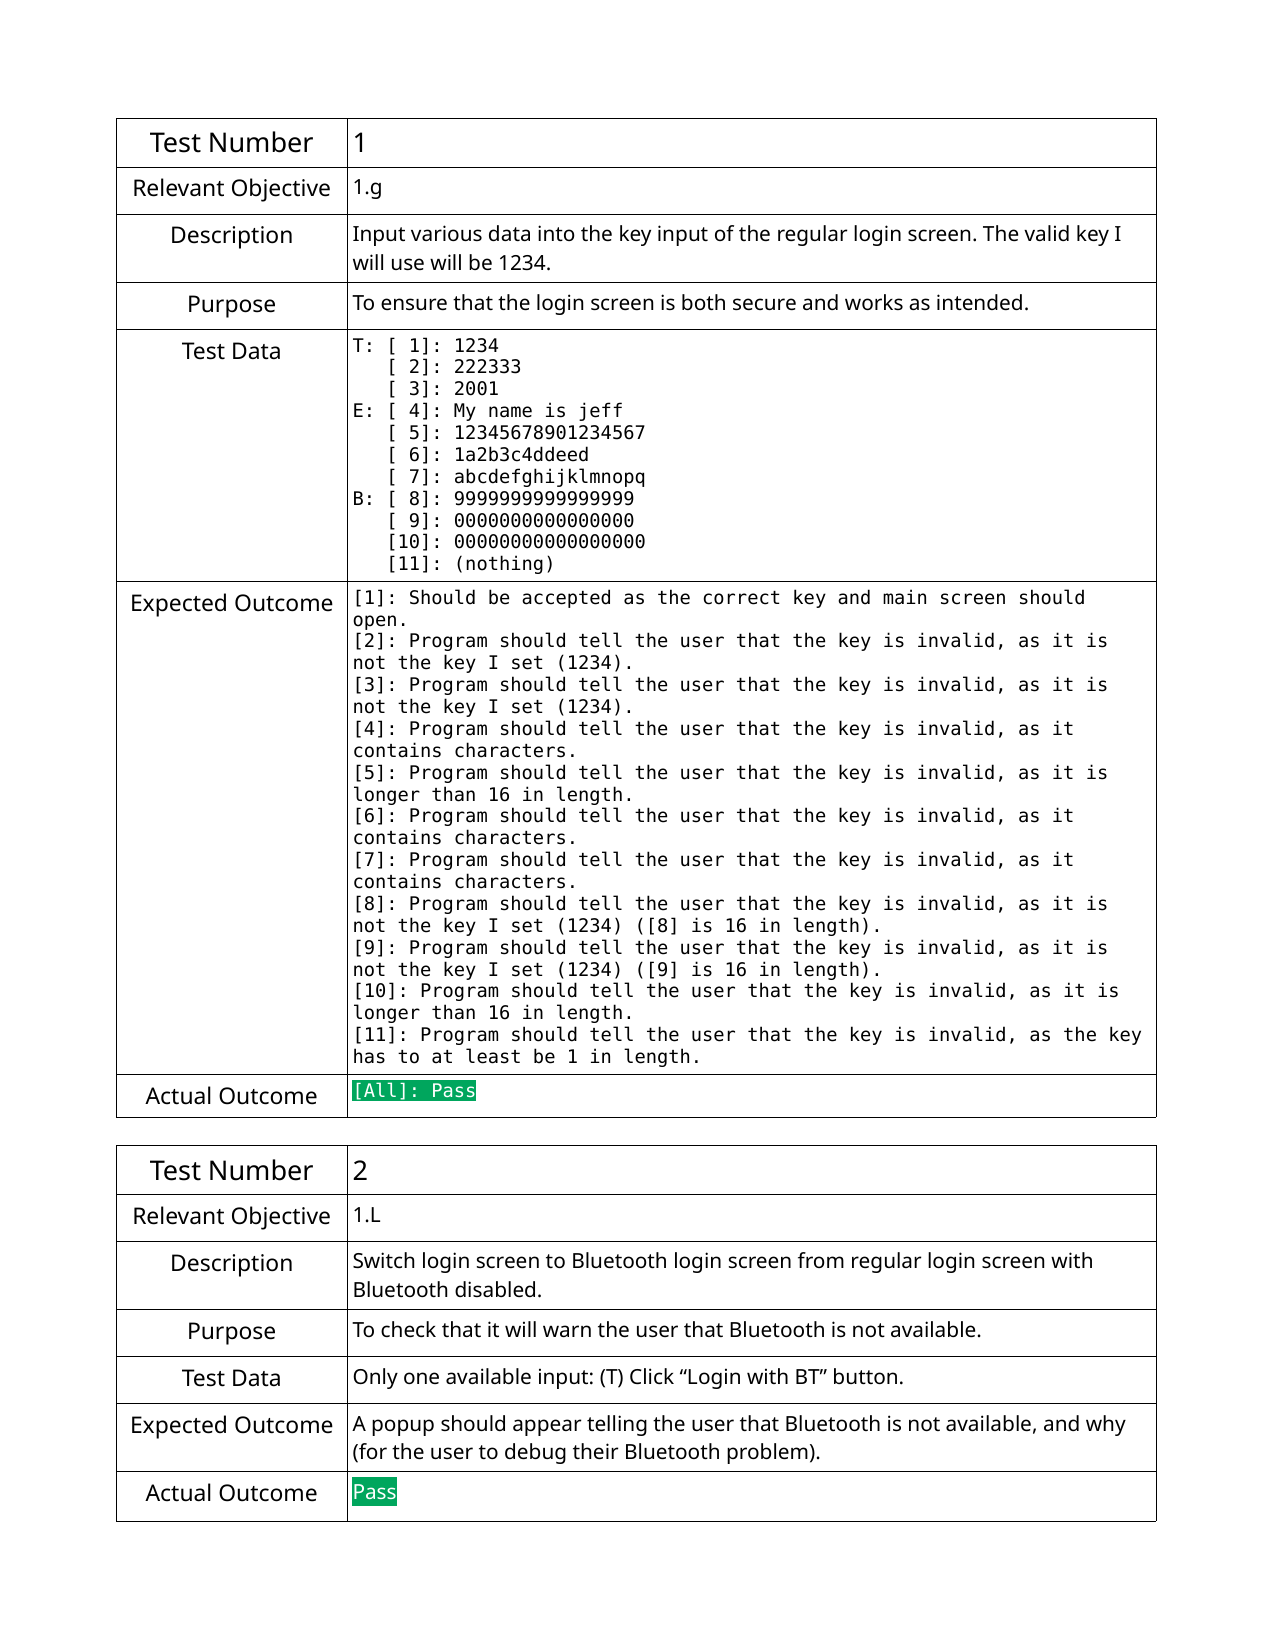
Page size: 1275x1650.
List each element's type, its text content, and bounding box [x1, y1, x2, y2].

table_cell Actual Outcome [117, 1075, 347, 1117]
table_cell [1]: Should be accepted as the correct key and main screen should open. [2]: Program should tell the user that the key is invalid, as it is not the key I set (1234). [3]: Program should tell the user that the key is invalid, as it is not the key I set (1234). [4]: Program should tell the user that the key is invalid, as it contains characters. [5]: Program should tell the user that the key is invalid, as it is longer than 16 in length. [6]: Program should tell the user that the key is invalid, as it contains characters. [7]: Program should tell the user that the key is invalid, as it contains characters. [8]: Program should tell the user that the key is invalid, as it is not the key I set (1234) ([8] is 16 in length). [9]: Program should tell the user that the key is invalid, as it is not the key I set (1234) ([9] is 16 in length). [10]: Program should tell the user that the key is invalid, as it is longer than 16 in length. [11]: Program should tell the user that the key is invalid, as the key has to at least be 1 in length. [348, 582, 1156, 1074]
table_cell [All]: Pass [348, 1075, 1156, 1117]
table_header Test Number [117, 1146, 347, 1194]
table_cell Description [117, 1242, 347, 1309]
table_cell Switch login screen to Bluetooth login screen from regular login screen with Bluetooth disabled. [348, 1242, 1156, 1309]
table_cell Relevant Objective [117, 1195, 347, 1241]
table_cell Input various data into the key input of the regular login screen. The valid key I will use will be 1234. [348, 215, 1156, 282]
table_cell To check that it will warn the user that Bluetooth is not available. [348, 1310, 1156, 1356]
table_cell Only one available input: (T) Click “Login with BT” button. [348, 1357, 1156, 1403]
table_cell Test Data [117, 330, 347, 581]
table_cell Pass [348, 1472, 1156, 1521]
table_cell Purpose [117, 283, 347, 329]
table_cell Description [117, 215, 347, 282]
table_cell 1.g [348, 168, 1156, 213]
table_cell To ensure that the login screen is both secure and works as intended. [348, 283, 1156, 329]
table_header 2 [348, 1146, 1156, 1194]
table_cell 1.L [348, 1195, 1156, 1241]
table_cell Relevant Objective [117, 168, 347, 213]
table_cell Expected Outcome [117, 1404, 347, 1471]
table_cell Expected Outcome [117, 582, 347, 1074]
table_cell Test Data [117, 1357, 347, 1403]
table_cell Actual Outcome [117, 1472, 347, 1521]
table_cell T: [ 1]: 1234 [ 2]: 222333 [ 3]: 2001 E: [ 4]: My name is jeff [ 5]: 12345678901234567 [ 6]: 1a2b3c4ddeed [ 7]: abcdefghijklmnopq B: [ 8]: 9999999999999999 [ 9]: 0000000000000000 [10]: 00000000000000000 [11]: (nothing) [348, 330, 1156, 581]
table_header Test Number [117, 119, 347, 167]
table_header 1 [348, 119, 1156, 167]
table_cell A popup should appear telling the user that Bluetooth is not available, and why (for the user to debug their Bluetooth problem). [348, 1404, 1156, 1471]
table_cell Purpose [117, 1310, 347, 1356]
